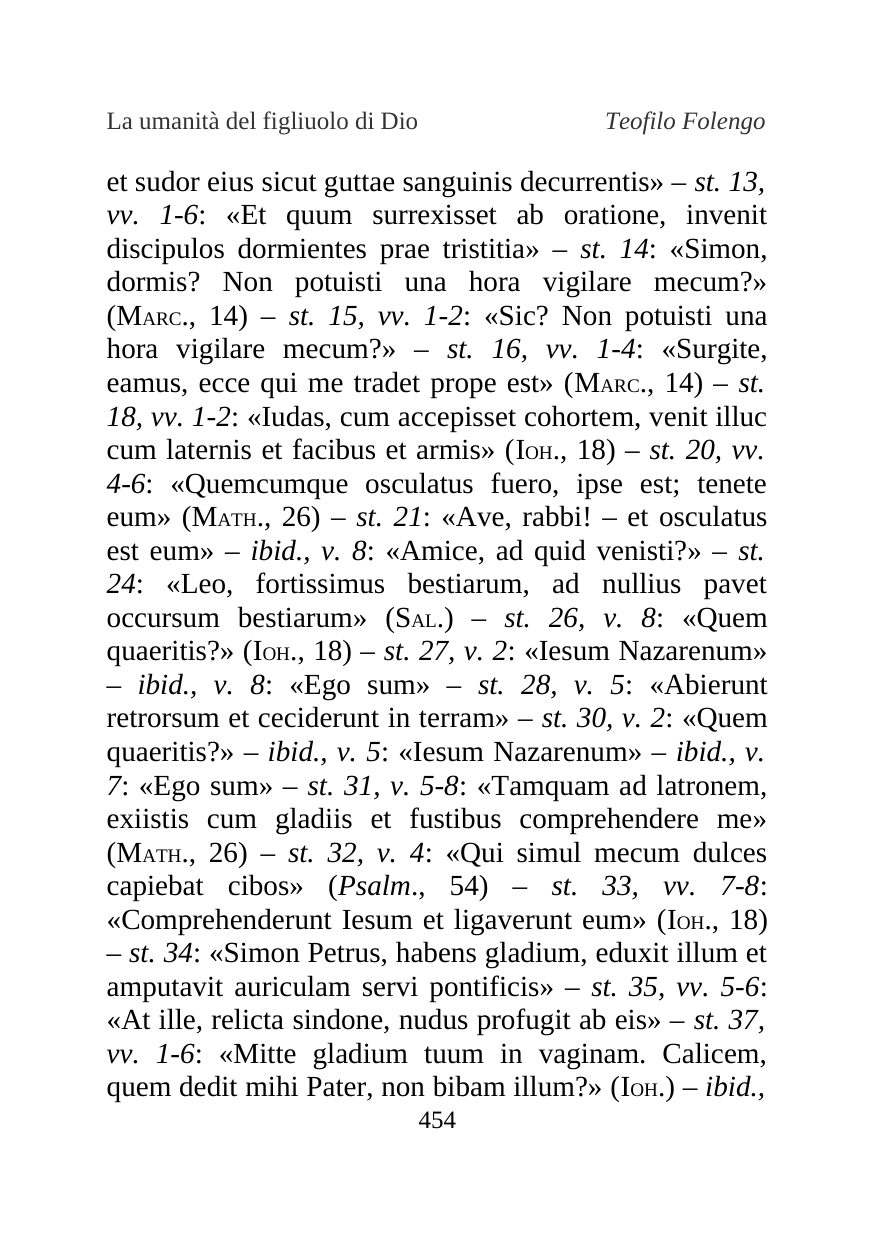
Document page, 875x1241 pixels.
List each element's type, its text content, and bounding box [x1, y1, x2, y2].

text et sudor eius sicut guttae sanguinis decurrentis» – st. 13, vv. 1-6: «Et quum surrexisset ab oratione, invenit discipulos dormientes prae tristitia» – st. 14: «Simon, dormis? Non potuisti una hora vigilare mecum?» (Marc., 14) – st. 15, vv. 1-2: «Sic? Non potuisti una hora vigilare mecum?» – st. 16, vv. 1-4: «Surgite, eamus, ecce qui me tradet prope est» (Marc., 14) – st. 18, vv. 1-2: «Iudas, cum accepisset cohortem, venit illuc cum laternis et facibus et armis» (Ioh., 18) – st. 20, vv. 4-6: «Quemcumque osculatus fuero, ipse est; tenete eum» (Math., 26) – st. 21: «Ave, rabbi! – et osculatus est eum» – ibid., v. 8: «Amice, ad quid venisti?» – st. 24: «Leo, fortissimus bestiarum, ad nullius pavet occursum bestiarum» (Sal.) – st. 26, v. 8: «Quem quaeritis?» (Ioh., 18) – st. 27, v. 2: «Iesum Nazarenum» – ibid., v. 8: «Ego sum» – st. 28, v. 5: «Abierunt retrorsum et ceciderunt in terram» – st. 30, v. 2: «Quem quaeritis?» – ibid., v. 5: «Iesum Nazarenum» – ibid., v. 7: «Ego sum» – st. 31, v. 5-8: «Tamquam ad latronem, exiistis cum gladiis et fustibus comprehendere me» (Math., 26) – st. 32, v. 4: «Qui simul mecum dulces capiebat cibos» (Psalm., 54) – st. 33, vv. 7-8: «Comprehenderunt Iesum et ligaverunt eum» (Ioh., 18) – st. 34: «Simon Petrus, habens gladium, eduxit illum et amputavit auriculam servi pontificis» – st. 35, vv. 5-6: «At ille, relicta sindone, nudus profugit ab eis» – st. 37, vv. 1-6: «Mitte gladium tuum in vaginam. Calicem, quem dedit mihi Pater, non bibam illum?» (Ioh.) – ibid., [106, 164, 768, 1103]
